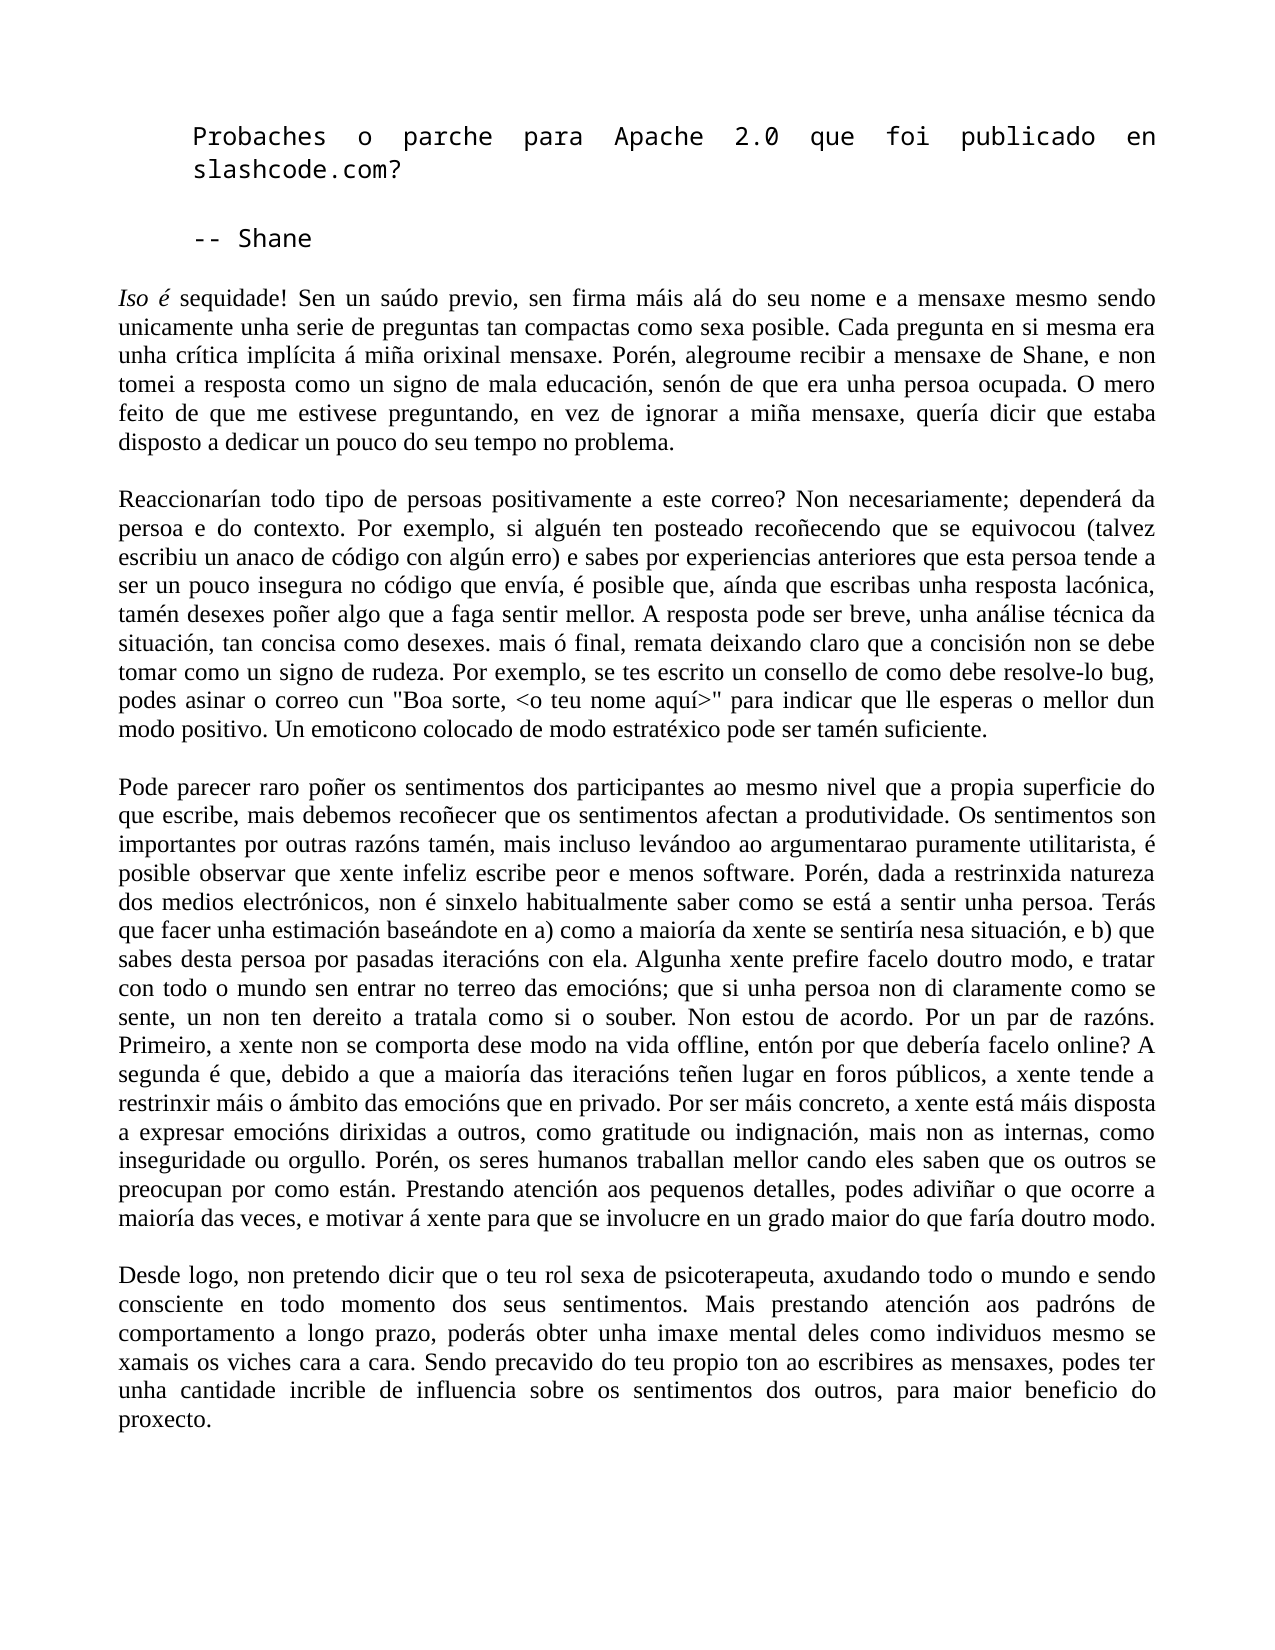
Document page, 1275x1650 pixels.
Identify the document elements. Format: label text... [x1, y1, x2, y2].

text Pode parecer raro poñer os sentimentos dos participantes ao mesmo nivel que a propia superficie do que escribe, mais debemos recoñecer que os sentimentos afectan a produtividade. Os sentimentos son importantes por outras razóns tamén, mais incluso levándoo ao argumentarao puramente utilitarista, é posible observar que xente infeliz escribe peor e menos software. Porén, dada a restrinxida natureza dos medios electrónicos, non é sinxelo habitualmente saber como se está a sentir unha persoa. Terás que facer unha estimación baseándote en a) como a maioría da xente se sentiría nesa situación, e b) que sabes desta persoa por pasadas iteracións con ela. Algunha xente prefire facelo doutro modo, e tratar con todo o mundo sen entrar no terreo das emocións; que si unha persoa non di claramente como se sente, un non ten dereito a tratala como si o souber. Non estou de acordo. Por un par de razóns. Primeiro, a xente non se comporta dese modo na vida offline, entón por que debería facelo online? A segunda é que, debido a que a maioría das iteracións teñen lugar en foros públicos, a xente tende a restrinxir máis o ámbito das emocións que en privado. Por ser máis concreto, a xente está máis disposta a expresar emocións dirixidas a outros, como gratitude ou indignación, mais non as internas, como inseguridade ou orgullo. Porén, os seres humanos traballan mellor cando eles saben que os outros se preocupan por como están. Prestando atención aos pequenos detalles, podes adiviñar o que ocorre a maioría das veces, e motivar á xente para que se involucre en un grado maior do que faría doutro modo. [118, 772, 1157, 1232]
text Probaches o parche para Apache 2.0 que foi publicado en slashcode.com? [192, 118, 1157, 186]
text Iso é sequidade! Sen un saúdo previo, sen firma máis alá do seu nome e a mensaxe mesmo sendo unicamente unha serie de preguntas tan compactas como sexa posible. Cada pregunta en si mesma era unha crítica implícita á miña orixinal mensaxe. Porén, alegroume recibir a mensaxe de Shane, e non tomei a resposta como un signo de mala educación, senón de que era unha persoa ocupada. O mero feito de que me estivese preguntando, en vez de ignorar a miña mensaxe, quería dicir que estaba disposto a dedicar un pouco do seu tempo no problema. [118, 283, 1157, 456]
text -- Shane [192, 220, 1157, 254]
text Reaccionarían todo tipo de persoas positivamente a este correo? Non necesariamente; dependerá da persoa e do contexto. Por exemplo, si alguén ten posteado recoñecendo que se equivocou (talvez escribiu un anaco de código con algún erro) e sabes por experiencias anteriores que esta persoa tende a ser un pouco insegura no código que envía, é posible que, aínda que escribas unha resposta lacónica, tamén desexes poñer algo que a faga sentir mellor. A resposta pode ser breve, unha análise técnica da situación, tan concisa como desexes. mais ó final, remata deixando claro que a concisión non se debe tomar como un signo de rudeza. Por exemplo, se tes escrito un consello de como debe resolve-lo bug, podes asinar o correo cun "Boa sorte, <o teu nome aquí>" para indicar que lle esperas o mellor dun modo positivo. Un emoticono colocado de modo estratéxico pode ser tamén suficiente. [118, 484, 1157, 743]
text Desde logo, non pretendo dicir que o teu rol sexa de psicoterapeuta, axudando todo o mundo e sendo consciente en todo momento dos seus sentimentos. Mais prestando atención aos padróns de comportamento a longo prazo, poderás obter unha imaxe mental deles como individuos mesmo se xamais os viches cara a cara. Sendo precavido do teu propio ton ao escribires as mensaxes, podes ter unha cantidade incrible de influencia sobre os sentimentos dos outros, para maior beneficio do proxecto. [118, 1261, 1157, 1433]
